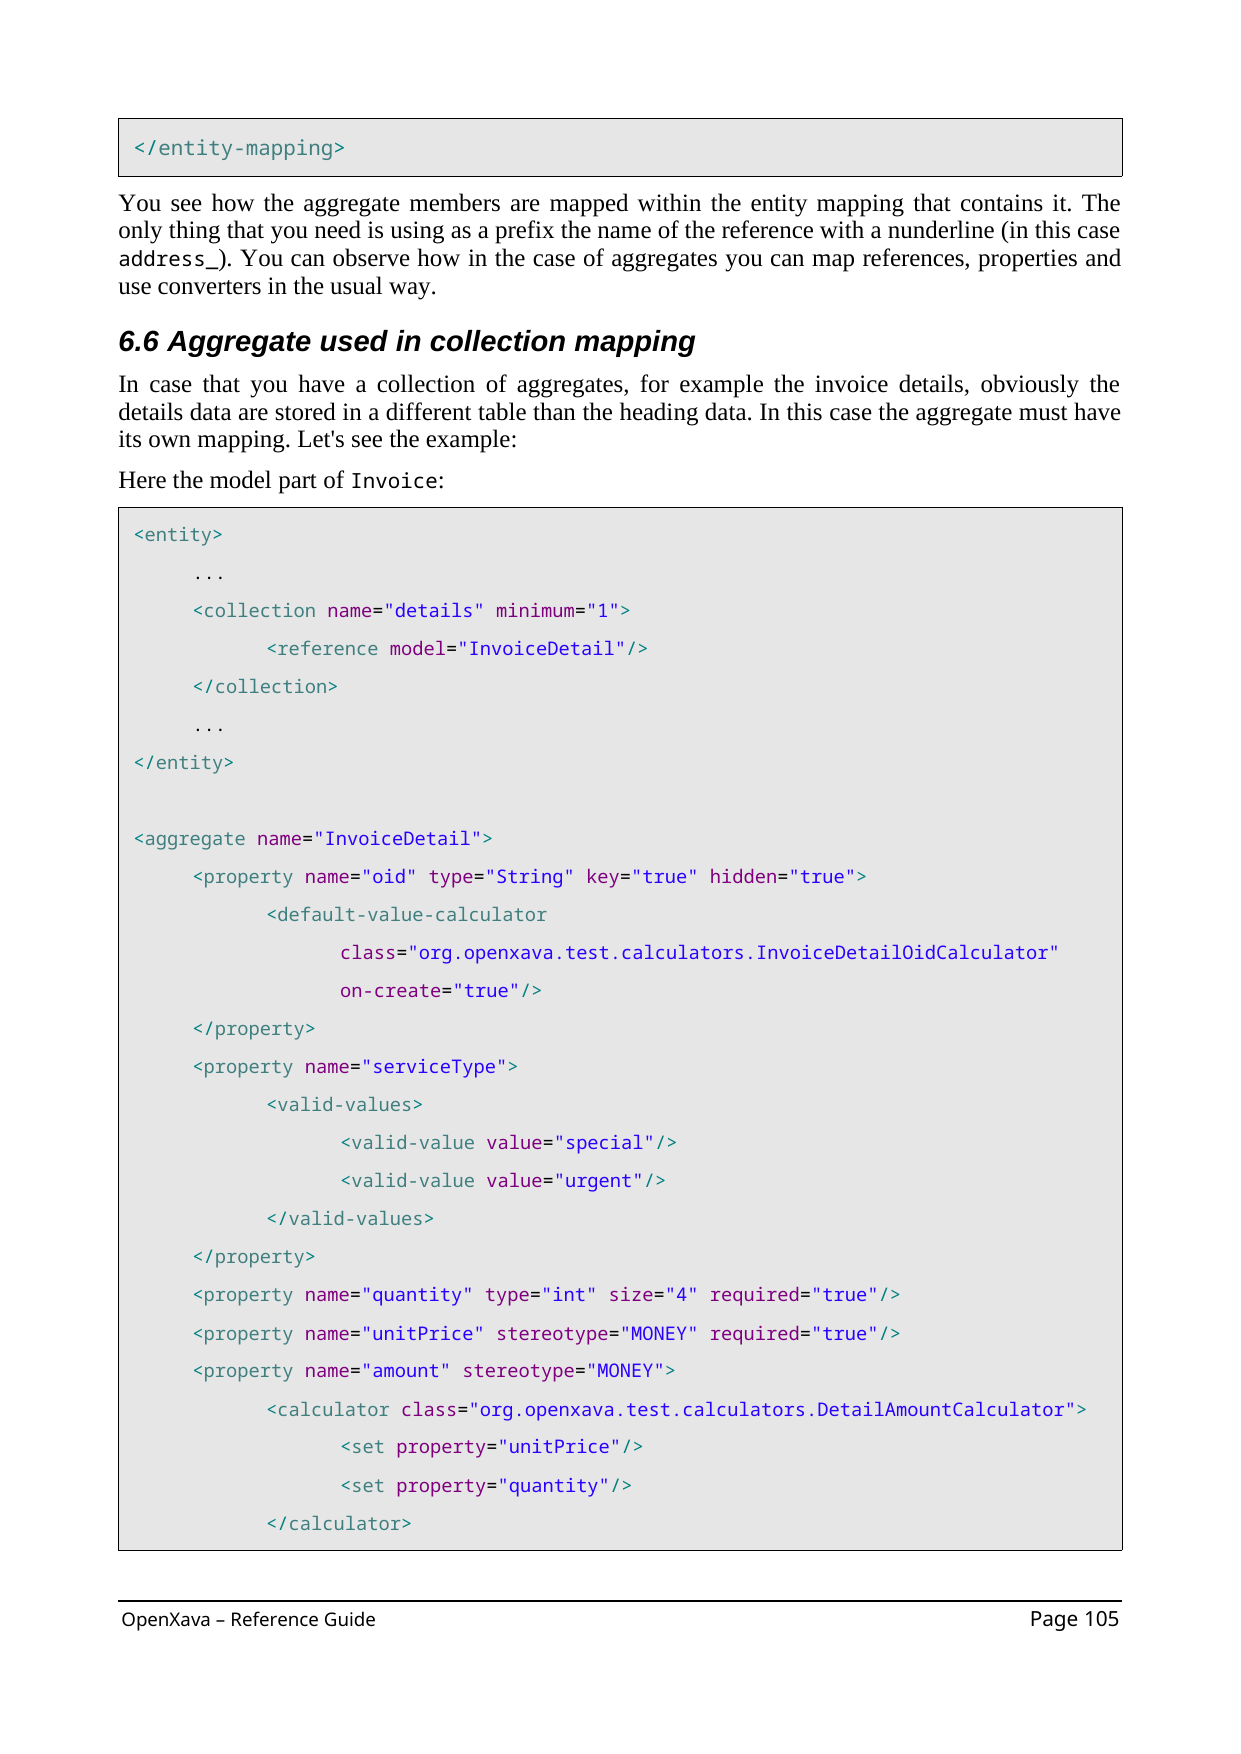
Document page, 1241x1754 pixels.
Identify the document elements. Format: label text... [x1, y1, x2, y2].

text on-create="true"/> [119, 963, 1122, 1001]
text <property name="amount" stereotype="MONEY"> [119, 1343, 1122, 1381]
text </entity> [119, 735, 1122, 773]
text class="org.openxava.test.calculators.InvoiceDetailOidCalculator" [119, 925, 1122, 963]
text </collection> [119, 659, 1122, 697]
text ... [119, 697, 1122, 735]
text <valid-values> [119, 1077, 1122, 1115]
text <property name="unitPrice" stereotype="MONEY" required="true"/> [119, 1305, 1122, 1343]
text </property> [119, 1001, 1122, 1039]
text <valid-value value="urgent"/> [119, 1153, 1122, 1191]
text <entity> [119, 508, 1122, 544]
subtitle Aggregate used in collection mapping [118, 325, 1122, 358]
text <property name="oid" type="String" key="true" hidden="true"> [119, 849, 1122, 887]
text </entity-mapping> [119, 119, 1122, 176]
text ... [119, 544, 1122, 583]
text <valid-value value="special"/> [119, 1115, 1122, 1153]
text You see how the aggregate members are mapped within the entity mapping that contains it. The only thing that you need is using as a prefix the name of the reference with a nunderline (in this case address_). You can observe how in the case of aggregates you can map references, properties and use converters in the usual way. [118, 189, 1122, 300]
text </calculator> [119, 1495, 1122, 1550]
text <default-value-calculator [119, 887, 1122, 925]
text <property name="quantity" type="int" size="4" required="true"/> [119, 1267, 1122, 1305]
text <set property="unitPrice"/> [119, 1419, 1122, 1457]
text In case that you have a collection of aggregates, for example the invoice details, obviously the details data are stored in a different table than the heading data. In this case the aggregate must have its own mapping. Let's see the example: [118, 370, 1122, 453]
text </property> [119, 1229, 1122, 1267]
text <aggregate name="InvoiceDetail"> [119, 811, 1122, 849]
text Here the model part of Invoice: [118, 466, 1122, 494]
text <property name="serviceType"> [119, 1039, 1122, 1077]
text <calculator class="org.openxava.test.calculators.DetailAmountCalculator"> [119, 1381, 1122, 1419]
text <reference model="InvoiceDetail"/> [119, 621, 1122, 659]
text </valid-values> [119, 1191, 1122, 1229]
text <collection name="details" minimum="1"> [119, 583, 1122, 621]
text <set property="quantity"/> [119, 1457, 1122, 1495]
